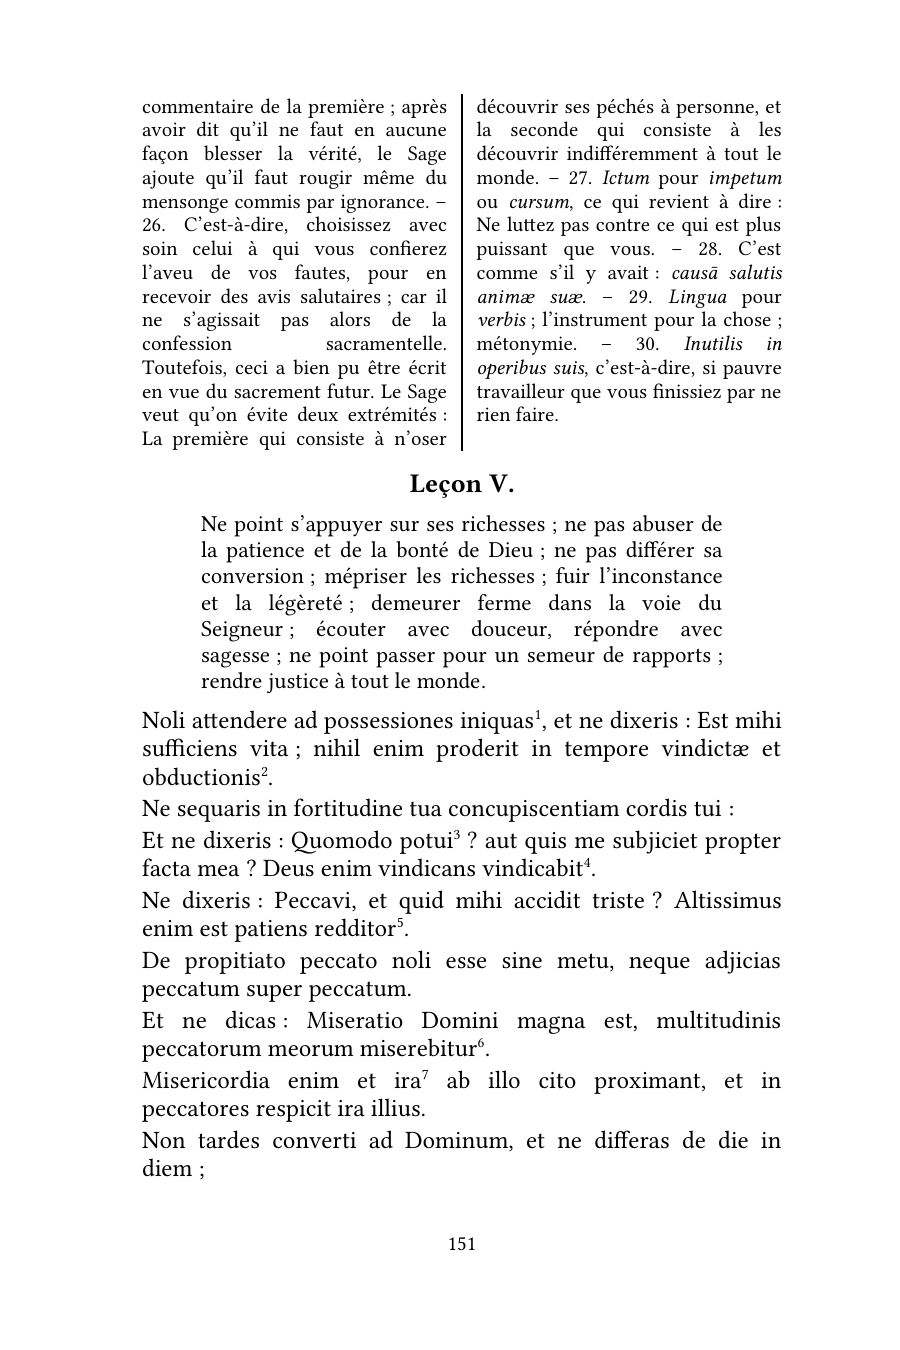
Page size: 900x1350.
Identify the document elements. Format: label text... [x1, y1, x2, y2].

text Misericordia enim et ira7 ab illo cito proximant, et in peccatores respicit ira illius. [142, 1066, 782, 1123]
text De propitiato peccato noli esse sine metu, neque adjicias peccatum super peccatum. [142, 946, 782, 1003]
text commentaire de la première ; après avoir dit qu’il ne faut en aucune façon blesser la vérité, le Sage ajoute qu’il faut rougir même du mensonge commis par ignorance. – 26. C’est-à-dire, choisissez avec soin celui à qui vous confierez l’aveu de vos fautes, pour en recevoir des avis salutaires ; car il ne s’agissait pas alors de la confession sacramentelle. Toutefois, ceci a bien pu être écrit en vue du sacrement futur. Le Sage veut qu’on évite deux extrémités : La première qui consiste à n’oser [142, 94, 447, 451]
text découvrir ses péchés à personne, et la seconde qui consiste à les découvrir indifféremment à tout le monde. – 27. Ictum pour impetum ou cursum, ce qui revient à dire : Ne luttez pas contre ce qui est plus puissant que vous. – 28. C’est comme s’il y avait : causā salutis animæ suæ. – 29. Lingua pour verbis ; l’instrument pour la chose ; métonymie. – 30. Inutilis in operibus suis, c’est-à-dire, si pauvre travailleur que vous finissiez par ne rien faire. [476, 94, 782, 427]
text Leçon V. [142, 468, 782, 499]
text Et ne dicas : Miseratio Domini magna est, multitudinis peccatorum meorum miserebitur6. [142, 1006, 782, 1063]
text Ne sequaris in fortitudine tua concupiscentiam cordis tui : [142, 794, 782, 823]
text Noli attendere ad possessiones iniquas1, et ne dixeris : Est mihi sufficiens vita ; nihil enim proderit in tempore vindictæ et obductionis2. [142, 706, 782, 792]
text Non tardes converti ad Dominum, et ne differas de die in diem ; [142, 1126, 782, 1183]
text Ne dixeris : Peccavi, et quid mihi accidit triste ? Altissimus enim est patiens redditor5. [142, 886, 782, 943]
text Ne point s’appuyer sur ses richesses ; ne pas abuser de la patience et de la bonté de Dieu ; ne pas différer sa conversion ; mépriser les richesses ; fuir l’inconstance et la légèreté ; demeurer ferme dans la voie du Seigneur ; écouter avec douceur, répondre avec sagesse ; ne point passer pour un semeur de rapports ; rendre justice à tout le monde. [201, 511, 723, 694]
text Et ne dixeris : Quomodo potui3 ? aut quis me subjiciet propter facta mea ? Deus enim vindicans vindicabit4. [142, 826, 782, 883]
